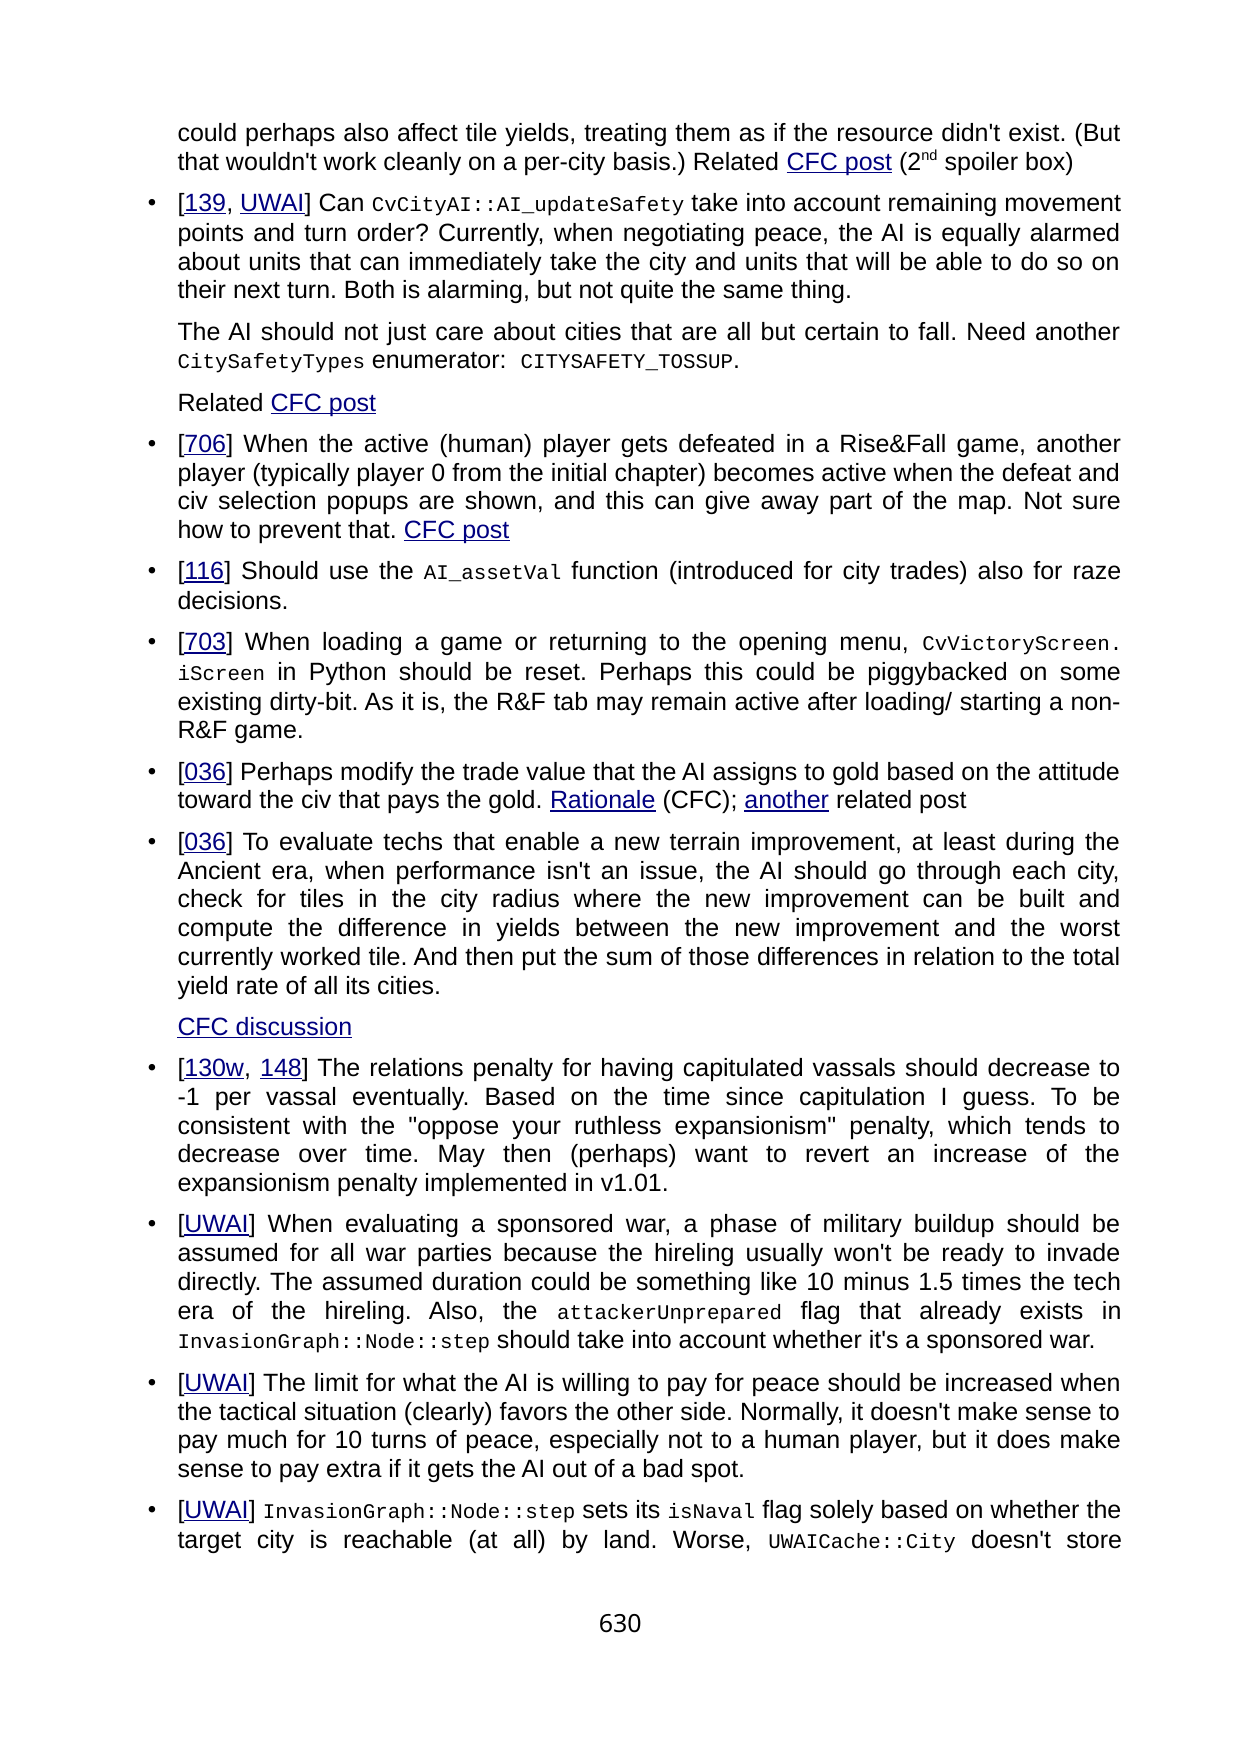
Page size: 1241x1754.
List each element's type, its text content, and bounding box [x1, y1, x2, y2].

list [130w, 148] The relations penalty for having capitulated vassals should decrease to ‑1 per vassal eventually. Based on the time since capitulation I guess. To be consistent with the "oppose your ruthless expansionism" penalty, which tends to decrease over time. May then (perhaps) want to revert an increase of the expansionism penalty implemented in v1.01. [148, 1053, 1122, 1197]
list The AI should not just care about cities that are all but certain to fall. Need another CitySafetyTypes enumerator: CITYSAFETY_TOSSUP. [148, 317, 1122, 375]
list could perhaps also affect tile yields, treating them as if the resource didn't exist. (But that wouldn't work cleanly on a per-city basis.) Related CFC post (2nd spoiler box) [148, 118, 1122, 176]
list Related CFC post [148, 387, 1122, 416]
list [UWAI] The limit for what the AI is willing to pay for peace should be increased when the tactical situation (clearly) favors the other side. Normally, it doesn't make sense to pay much for 10 turns of peace, especially not to a human player, but it does make sense to pay extra if it gets the AI out of a bad spot. [148, 1368, 1122, 1483]
list CFC discussion [148, 1012, 1122, 1041]
list [036] To evaluate techs that enable a new terrain improvement, at least during the Ancient era, when performance isn't an issue, the AI should go through each city, check for tiles in the city radius where the new improvement can be built and compute the difference in yields between the new improvement and the worst currently worked tile. And then put the sum of those differences in relation to the total yield rate of all its cities. [148, 827, 1122, 999]
list [139, UWAI] Can CvCityAI::AI_updateSafety take into account remaining movement points and turn order? Currently, when negotiating peace, the AI is equally alarmed about units that can immediately take the city and units that will be able to do so on their next turn. Both is alarming, but not quite the same thing. [148, 188, 1122, 304]
list [036] Perhaps modify the trade value that the AI assigns to gold based on the attitude toward the civ that pays the gold. Rationale (CFC); another related post [148, 757, 1122, 814]
list [UWAI] When evaluating a sponsored war, a phase of military buildup should be assumed for all war parties because the hireling usually won't be ready to invade directly. The assumed duration could be something like 10 minus 1.5 times the tech era of the hireling. Also, the attackerUnprepared flag that already exists in InvasionGraph::Node::step should take into account whether it's a sponsored war. [148, 1209, 1122, 1355]
list [706] When the active (human) player gets defeated in a Rise&Fall game, another player (typically player 0 from the initial chapter) becomes active when the defeat and civ selection popups are shown, and this can give away part of the map. Not sure how to prevent that. CFC post [148, 429, 1122, 544]
list [116] Should use the AI_assetVal function (introduced for city trades) also for raze decisions. [148, 556, 1122, 615]
list [UWAI] InvasionGraph::Node::step sets its isNaval flag solely based on whether the target city is reachable (at all) by land. Worse, UWAICache::City doesn't store [148, 1495, 1122, 1555]
list [703] When loading a game or returning to the opening menu, CvVictoryScreen. iScreen in Python should be reset. Perhaps this could be piggybacked on some existing dirty-bit. As it is, the R&F tab may remain active after loading/ starting a non-R&F game. [148, 627, 1122, 744]
